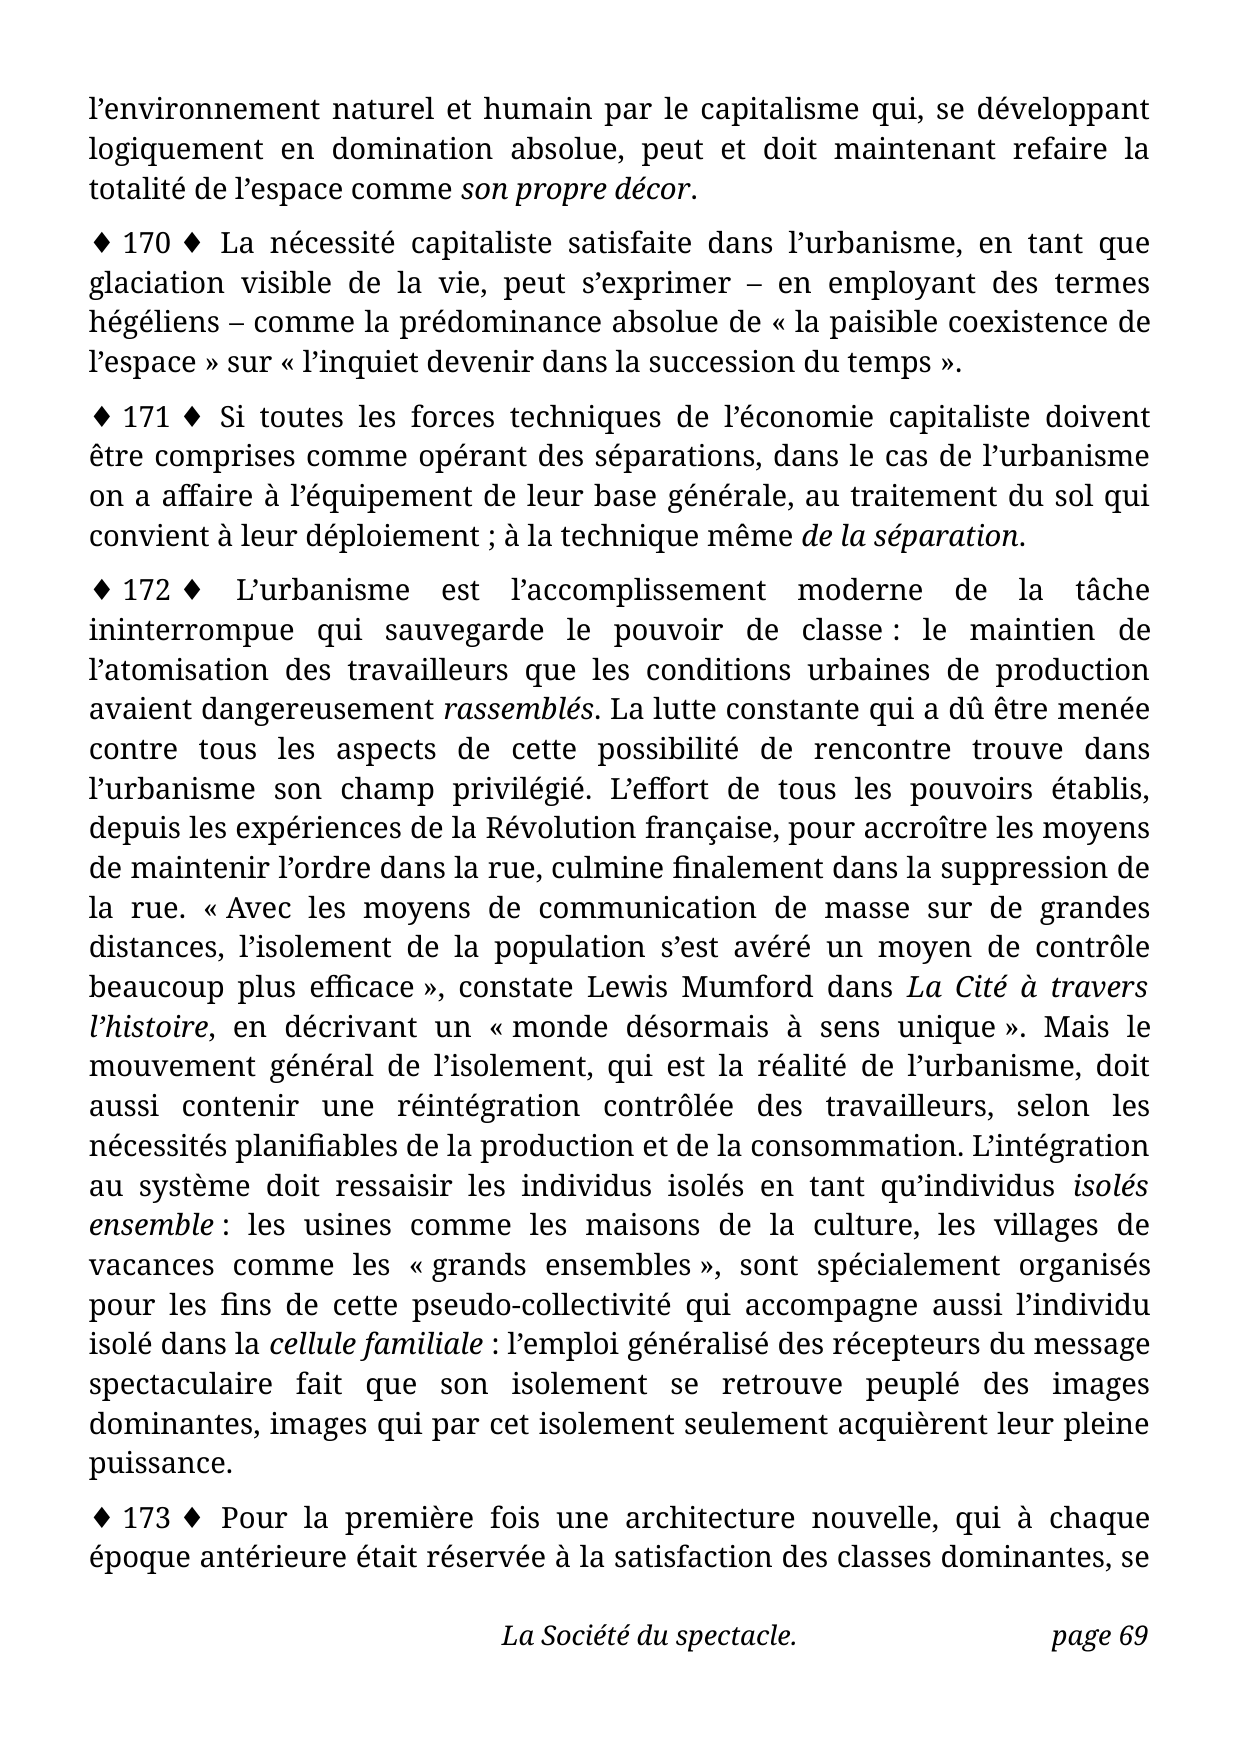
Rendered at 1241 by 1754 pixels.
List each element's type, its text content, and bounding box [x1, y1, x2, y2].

text ♦ 172 ♦ L’urbanisme est l’accomplissement moderne de la tâche ininterrompue qui sauvegarde le pouvoir de classe : le maintien de l’atomisation des travailleurs que les conditions urbaines de production avaient dangereusement rassemblés. La lutte constante qui a dû être menée contre tous les aspects de cette possibilité de rencontre trouve dans l’urbanisme son champ privilégié. L’effort de tous les pouvoirs établis, depuis les expériences de la Révolution française, pour accroître les moyens de maintenir l’ordre dans la rue, culmine finalement dans la suppression de la rue. « Avec les moyens de communication de masse sur de grandes distances, l’isolement de la population s’est avéré un moyen de contrôle beaucoup plus efficace », constate Lewis Mumford dans La Cité à travers l’histoire, en décrivant un « monde désormais à sens unique ». Mais le mouvement général de l’isolement, qui est la réalité de l’urbanisme, doit aussi contenir une réintégration contrôlée des travailleurs, selon les nécessités planifiables de la production et de la consommation. L’intégration au système doit ressaisir les individus isolés en tant qu’individus isolés ensemble : les usines comme les maisons de la culture, les villages de vacances comme les « grands ensembles », sont spécialement organisés pour les fins de cette pseudo-collectivité qui accompagne aussi l’individu isolé dans la cellule familiale : l’emploi généralisé des récepteurs du message spectaculaire fait que son isolement se retrouve peuplé des images dominantes, images qui par cet isolement seulement acquièrent leur pleine puissance. [88, 569, 1152, 1482]
text ♦ 171 ♦ Si toutes les forces techniques de l’économie capitaliste doivent être comprises comme opérant des séparations, dans le cas de l’urbanisme on a affaire à l’équipement de leur base générale, au traitement du sol qui convient à leur déploiement ; à la technique même de la séparation. [88, 396, 1152, 555]
text ♦ 173 ♦ Pour la première fois une architecture nouvelle, qui à chaque époque antérieure était réservée à la satisfaction des classes dominantes, se [88, 1497, 1152, 1576]
text ♦ 170 ♦ La nécessité capitaliste satisfaite dans l’urbanisme, en tant que glaciation visible de la vie, peut s’exprimer – en employant des termes hégéliens – comme la prédominance absolue de « la paisible coexistence de l’espace » sur « l’inquiet devenir dans la succession du temps ». [88, 222, 1152, 381]
text l’environnement naturel et humain par le capitalisme qui, se développant logiquement en domination absolue, peut et doit maintenant refaire la totalité de l’espace comme son propre décor. [88, 88, 1152, 208]
